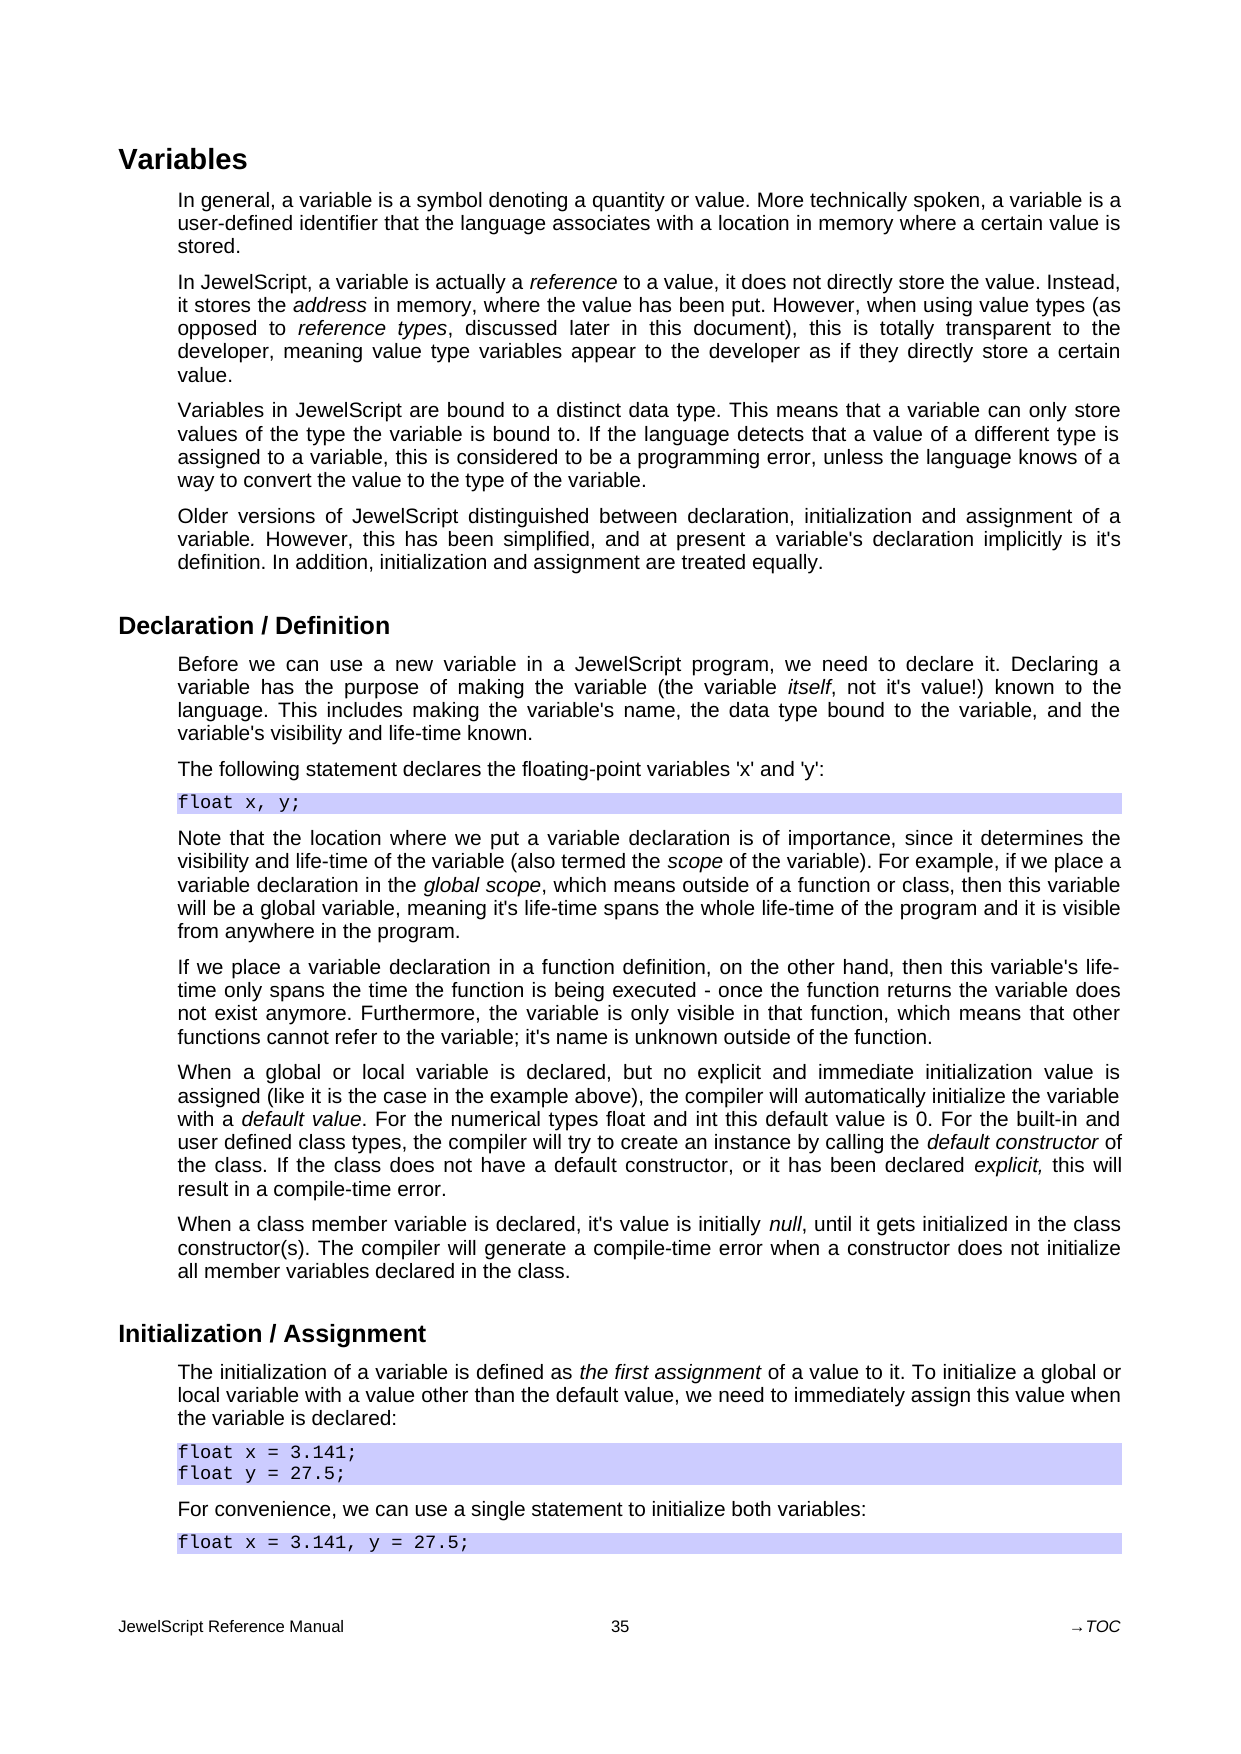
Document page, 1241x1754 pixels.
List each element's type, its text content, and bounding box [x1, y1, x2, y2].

subtitle Initialization / Assignment [118, 1320, 1122, 1348]
text Older versions of JewelScript distinguished between declaration, initialization and assignment of a variable. However, this has been simplified, and at present a variable's declaration implicitly is it's definition. In addition, initialization and assignment are treated equally. [177, 504, 1122, 574]
text The initialization of a variable is defined as the first assignment of a value to it. To initialize a global or local variable with a value other than the default value, we need to immediately assign this value when the variable is declared: [177, 1360, 1122, 1430]
text float x = 3.141, y = 27.5; [177, 1533, 1122, 1554]
text Note that the location where we put a variable declaration is of importance, since it determines the visibility and life-time of the variable (also termed the scope of the variable). For example, if we place a variable declaration in the global scope, which means outside of a function or class, then this variable will be a global variable, meaning it's life-time spans the whole life-time of the program and it is visible from anywhere in the program. [177, 827, 1122, 943]
text When a class member variable is declared, it's value is initially null, until it gets initialized in the class constructor(s). The compiler will generate a compile-time error when a constructor does not initialize all member variables declared in the class. [177, 1213, 1122, 1282]
text Before we can use a new variable in a JewelScript program, we need to declare it. Declaring a variable has the purpose of making the variable (the variable itself, not it's value!) known to the language. This includes making the variable's name, the data type bound to the variable, and the variable's visibility and life-time known. [177, 652, 1122, 745]
text float x, y; [177, 793, 1122, 814]
subtitle Declaration / Definition [118, 612, 1122, 639]
text The following statement declares the floating-point variables 'x' and 'y': [177, 757, 1122, 781]
text Variables in JewelScript are bound to a distinct data type. This means that a variable can only store values of the type the variable is bound to. If the language detects that a value of a different type is assigned to a variable, this is considered to be a programming error, unless the language knows of a way to convert the value to the type of the variable. [177, 399, 1122, 492]
text For convenience, we can use a single statement to initialize both variables: [177, 1497, 1122, 1521]
text When a global or local variable is declared, but no explicit and immediate initialization value is assigned (like it is the case in the example above), the compiler will automatically initialize the variable with a default value. For the numerical types float and int this default value is 0. For the built-in and user defined class types, the compiler will try to create an instance by calling the default constructor of the class. If the class does not have a default constructor, or it has been declared explicit, this will result in a compile-time error. [177, 1061, 1122, 1200]
text If we place a variable declaration in a function definition, on the other hand, then this variable's life-time only spans the time the function is being executed - once the function returns the variable does not exist anymore. Furthermore, the variable is only visible in that function, which means that other functions cannot refer to the variable; it's name is unknown outside of the function. [177, 956, 1122, 1048]
text In JewelScript, a variable is actually a reference to a value, it does not directly store the value. Instead, it stores the address in memory, where the value has been put. However, when using value types (as opposed to reference types, discussed later in this document), this is totally transparent to the developer, meaning value type variables appear to the developer as if they directly store a certain value. [177, 270, 1122, 387]
text float x = 3.141; float y = 27.5; [177, 1443, 1122, 1485]
text In general, a variable is a symbol denoting a quantity or value. More technically spoken, a variable is a user-defined identifier that the language associates with a location in memory where a certain value is stored. [177, 188, 1122, 258]
subtitle Variables [118, 143, 1122, 176]
